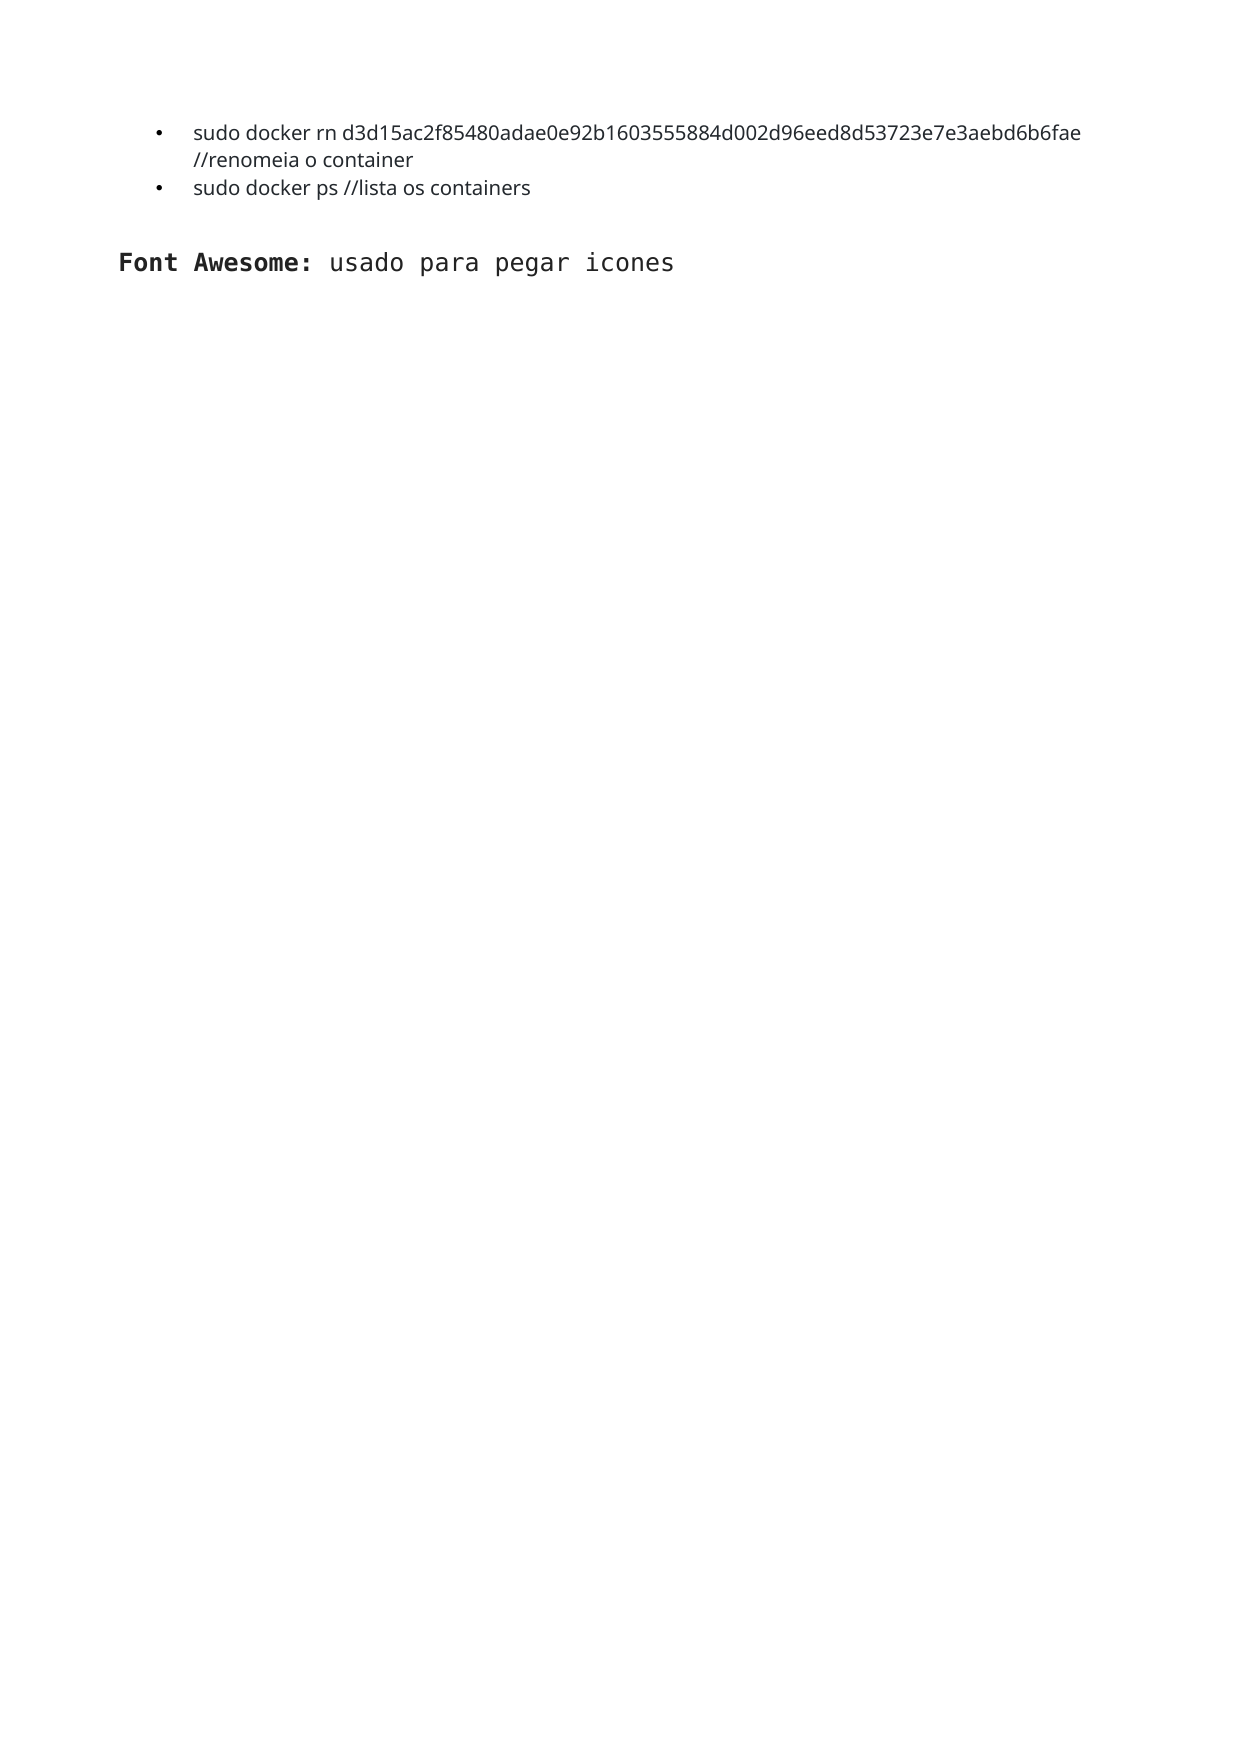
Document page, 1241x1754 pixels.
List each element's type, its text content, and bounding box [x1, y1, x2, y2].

list sudo docker ps //lista os containers [156, 173, 1122, 201]
list sudo docker rn d3d15ac2f85480adae0e92b1603555884d002d96eed8d53723e7e3aebd6b6fae //renomeia o container [156, 118, 1122, 173]
text Font Awesome: usado para pegar icones [118, 248, 1122, 278]
